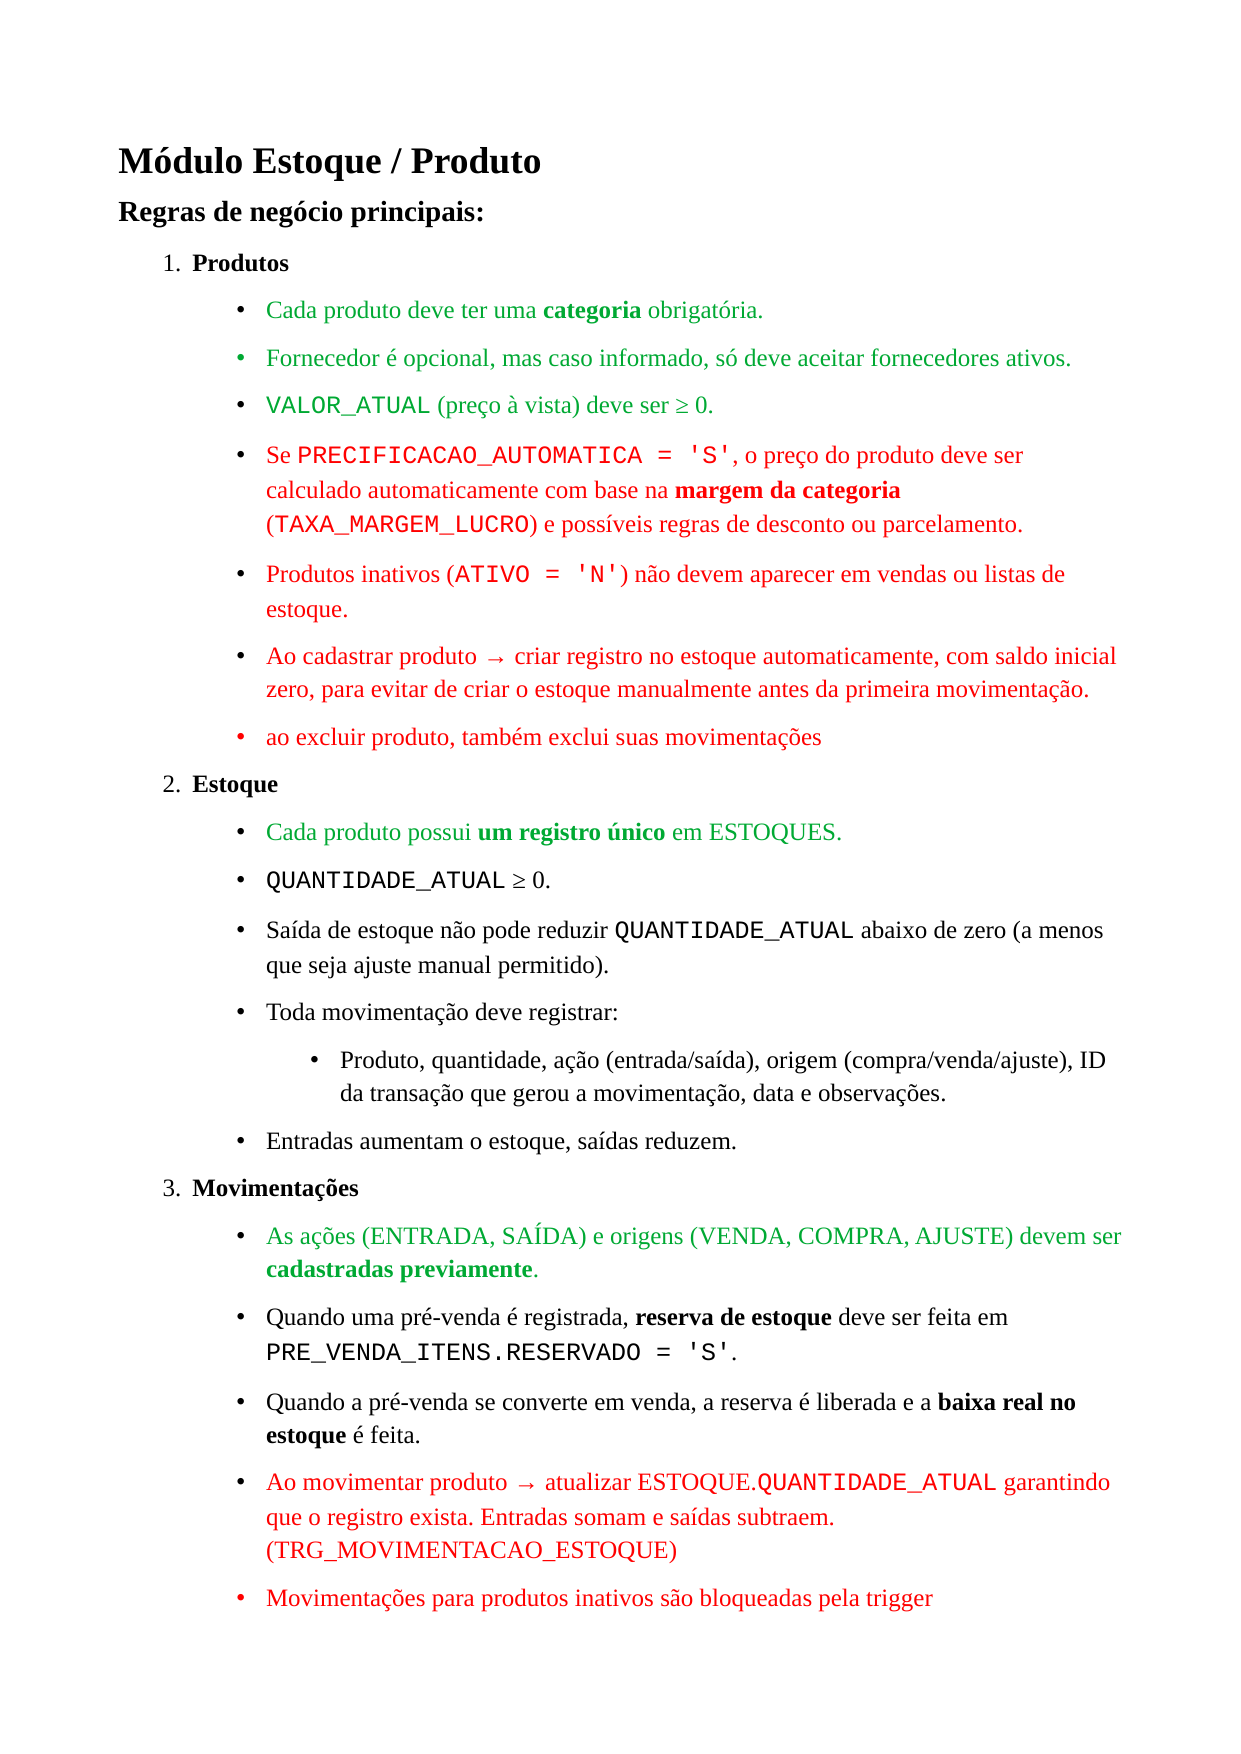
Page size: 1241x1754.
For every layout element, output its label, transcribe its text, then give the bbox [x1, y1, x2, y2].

list Fornecedor é opcional, mas caso informado, só deve aceitar fornecedores ativos. [236, 343, 1122, 372]
subtitle Módulo Estoque / Produto [118, 139, 1122, 182]
list Produtos [162, 248, 1122, 276]
list Saída de estoque não pode reduzir QUANTIDADE_ATUAL abaixo de zero (a menos que seja ajuste manual permitido). [236, 915, 1122, 979]
list Produto, quantidade, ação (entrada/saída), origem (compra/venda/ajuste), ID da transação que gerou a movimentação, data e observações. [310, 1045, 1122, 1107]
subtitle Regras de negócio principais: [118, 194, 1122, 228]
list VALOR_ATUAL (preço à vista) deve ser ≥ 0. [236, 391, 1122, 421]
list Quando uma pré-venda é registrada, reserva de estoque deve ser feita em PRE_VENDA_ITENS.RESERVADO = 'S'. [236, 1302, 1122, 1367]
list ao excluir produto, também exclui suas movimentações [236, 722, 1122, 751]
list Quando a pré-venda se converte em venda, a reserva é liberada e a baixa real no estoque é feita. [236, 1387, 1122, 1448]
list Entradas aumentam o estoque, saídas reduzem. [236, 1126, 1122, 1154]
list QUANTIDADE_ATUAL ≥ 0. [236, 865, 1122, 896]
list As ações (ENTRADA, SAÍDA) e origens (VENDA, COMPRA, AJUSTE) devem ser cadastradas previamente. [236, 1221, 1122, 1283]
list Se PRECIFICACAO_AUTOMATICA = 'S', o preço do produto deve ser calculado automaticamente com base na margem da categoria (TAXA_MARGEM_LUCRO) e possíveis regras de desconto ou parcelamento. [236, 441, 1122, 539]
list Movimentações [162, 1173, 1122, 1202]
list Toda movimentação deve registrar: [236, 997, 1122, 1026]
list Estoque [162, 769, 1122, 798]
list Ao cadastrar produto → criar registro no estoque automaticamente, com saldo inicial zero, para evitar de criar o estoque manualmente antes da primeira movimentação. [236, 641, 1122, 703]
list Ao movimentar produto → atualizar ESTOQUE.QUANTIDADE_ATUAL garantindo que o registro exista. Entradas somam e saídas subtraem. (TRG_MOVIMENTACAO_ESTOQUE) [236, 1467, 1122, 1564]
list Produtos inativos (ATIVO = 'N') não devem aparecer em vendas ou listas de estoque. [236, 559, 1122, 622]
list Cada produto possui um registro único em ESTOQUES. [236, 817, 1122, 846]
list Cada produto deve ter uma categoria obrigatória. [236, 295, 1122, 324]
list Movimentações para produtos inativos são bloqueadas pela trigger [236, 1583, 1122, 1612]
